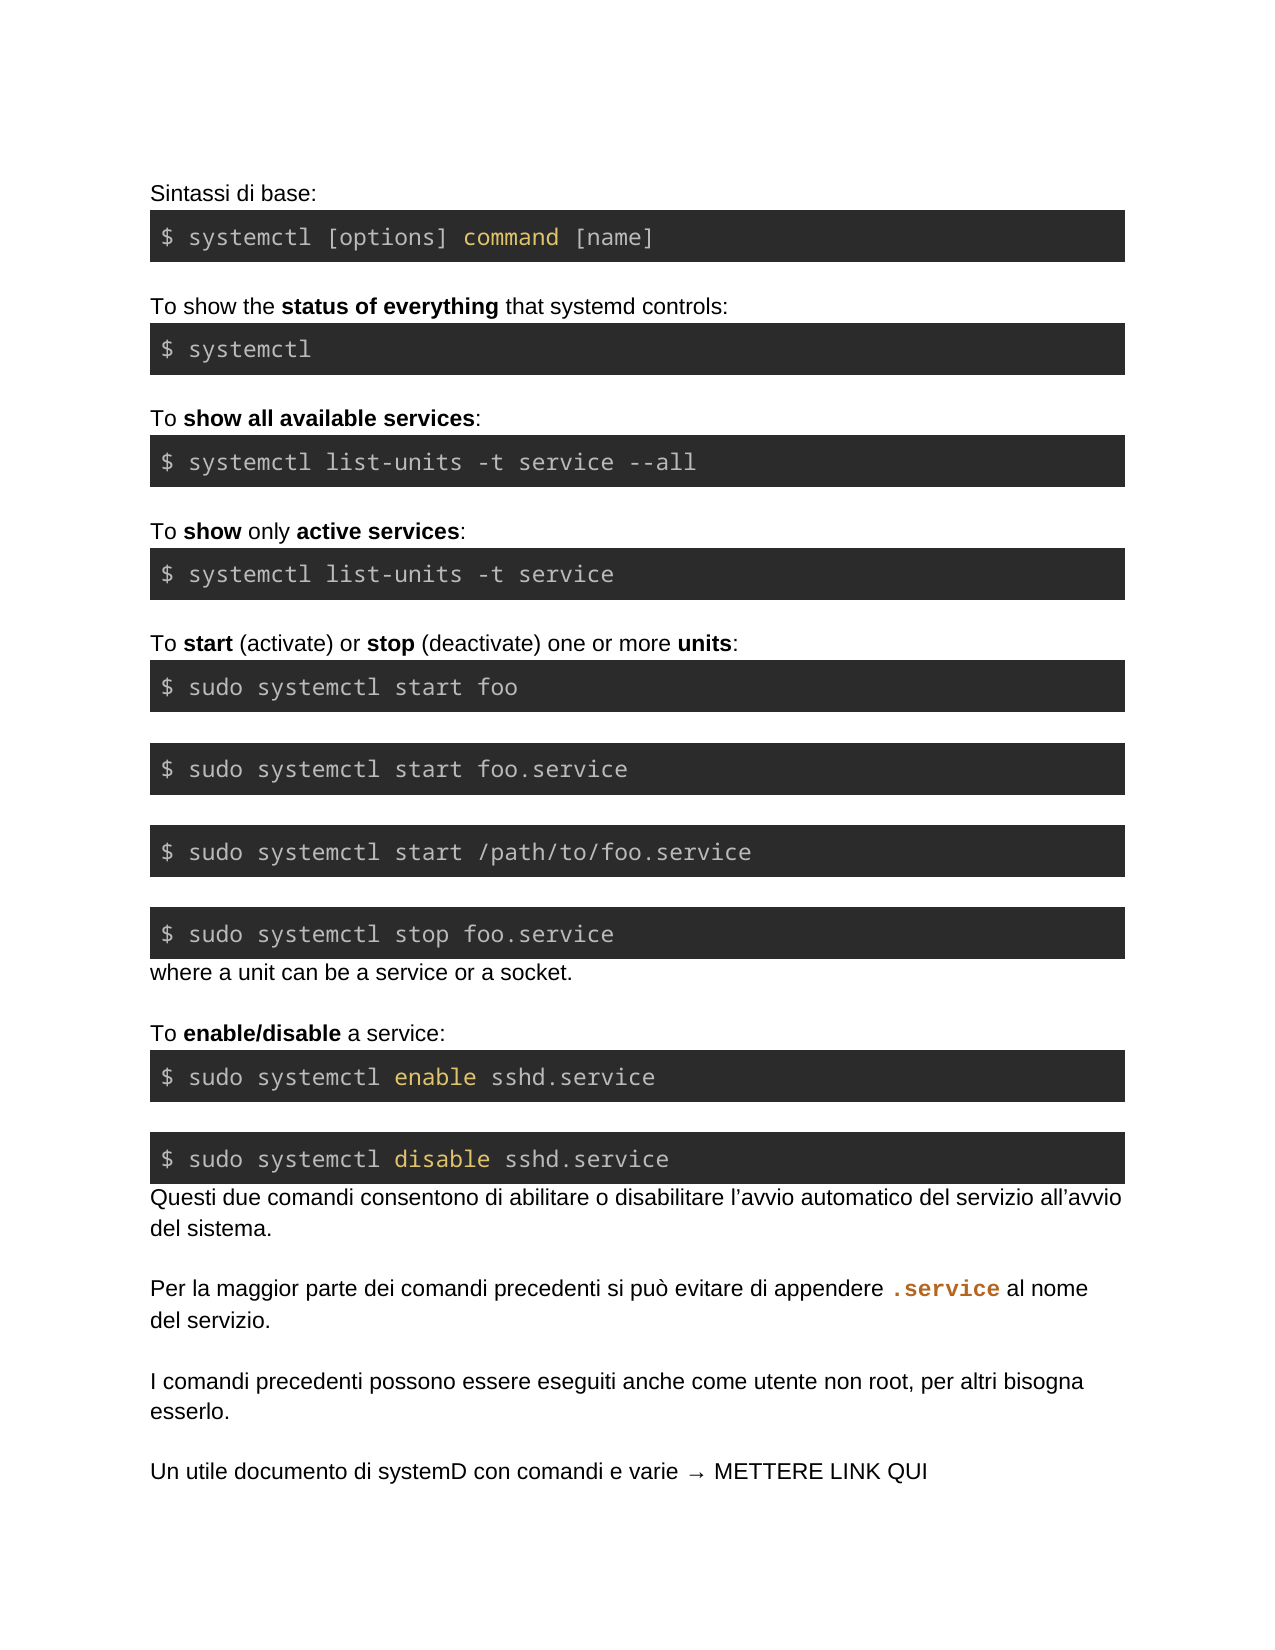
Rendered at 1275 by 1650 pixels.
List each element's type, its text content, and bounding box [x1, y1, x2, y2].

table_header $ sudo systemctl enable sshd.service [150, 1050, 1125, 1102]
text Un utile documento di systemD con comandi e varie → METTERE LINK QUI [150, 1458, 1125, 1484]
text where a unit can be a service or a socket. [150, 959, 1125, 986]
table_header $ systemctl [options] command [name] [150, 210, 1125, 262]
table_header $ sudo systemctl start /path/to/foo.service [150, 825, 1125, 877]
text Per la maggior parte dei comandi precedenti si può evitare di appendere .service al nome del servizio. [150, 1275, 1125, 1333]
text To show all available services: [150, 405, 1125, 432]
table_header $ sudo systemctl stop foo.service [150, 907, 1125, 959]
text To start (activate) or stop (deactivate) one or more units: [150, 630, 1125, 657]
text I comandi precedenti possono essere eseguiti anche come utente non root, per altri bisogna esserlo. [150, 1368, 1125, 1424]
table_header $ sudo systemctl start foo [150, 660, 1125, 712]
text Questi due comandi consentono di abilitare o disabilitare l’avvio automatico del servizio all’avvio del sistema. [150, 1184, 1125, 1241]
table_header $ systemctl list-units -t service --all [150, 435, 1125, 487]
table_header $ sudo systemctl disable sshd.service [150, 1132, 1125, 1184]
table_header $ systemctl list-units -t service [150, 548, 1125, 600]
text To enable/disable a service: [150, 1020, 1125, 1046]
text To show the status of everything that systemd controls: [150, 293, 1125, 319]
text To show only active services: [150, 518, 1125, 544]
table_header $ sudo systemctl start foo.service [150, 743, 1125, 795]
text Sintassi di base: [150, 180, 1125, 207]
table_header $ systemctl [150, 323, 1125, 375]
